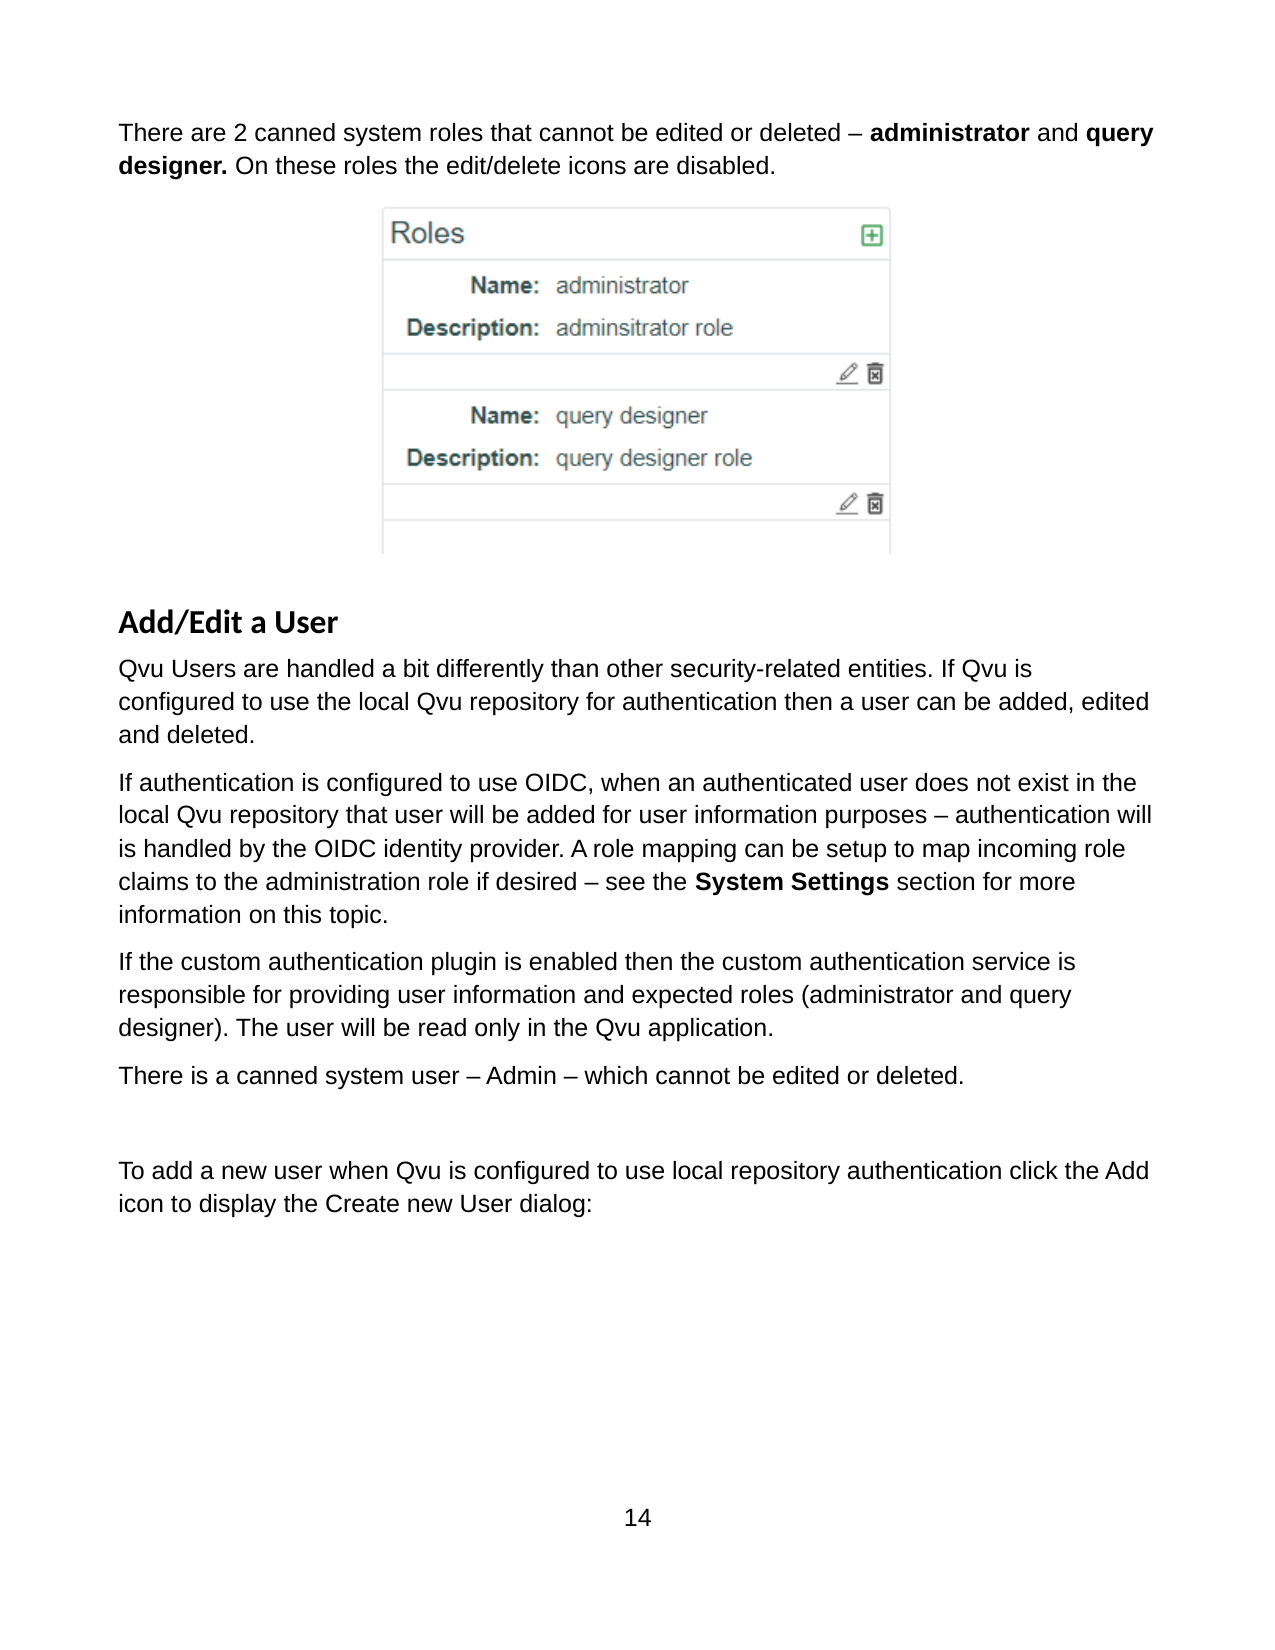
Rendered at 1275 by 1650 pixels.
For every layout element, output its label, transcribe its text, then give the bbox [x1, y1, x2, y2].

text There is a canned system user – Admin – which cannot be edited or deleted. [118, 1061, 1157, 1089]
text Qvu Users are handled a bit differently than other security-related entities. If Qvu is configured to use the local Qvu repository for authentication then a user can be added, edited and deleted. [118, 654, 1157, 749]
text There are 2 canned system roles that cannot be edited or deleted – administrator and query designer. On these roles the edit/delete icons are disabled. [118, 118, 1157, 180]
text If authentication is configured to use OIDC, when an authenticated user does not exist in the local Qvu repository that user will be added for user information purposes – authentication will is handled by the OIDC identity provider. A role mapping can be setup to map incoming role claims to the administration role if desired – see the System Settings section for more information on this topic. [118, 767, 1157, 928]
subtitle Add/Edit a User [118, 600, 1157, 641]
text If the custom authentication plugin is enabled then the custom authentication service is responsible for providing user information and expected roles (administrator and query designer). The user will be read only in the Qvu application. [118, 947, 1157, 1042]
picture [376, 198, 899, 554]
text To add a new user when Qvu is configured to use local repository authentication click the Add icon to display the Create new User dialog: [118, 1156, 1157, 1218]
